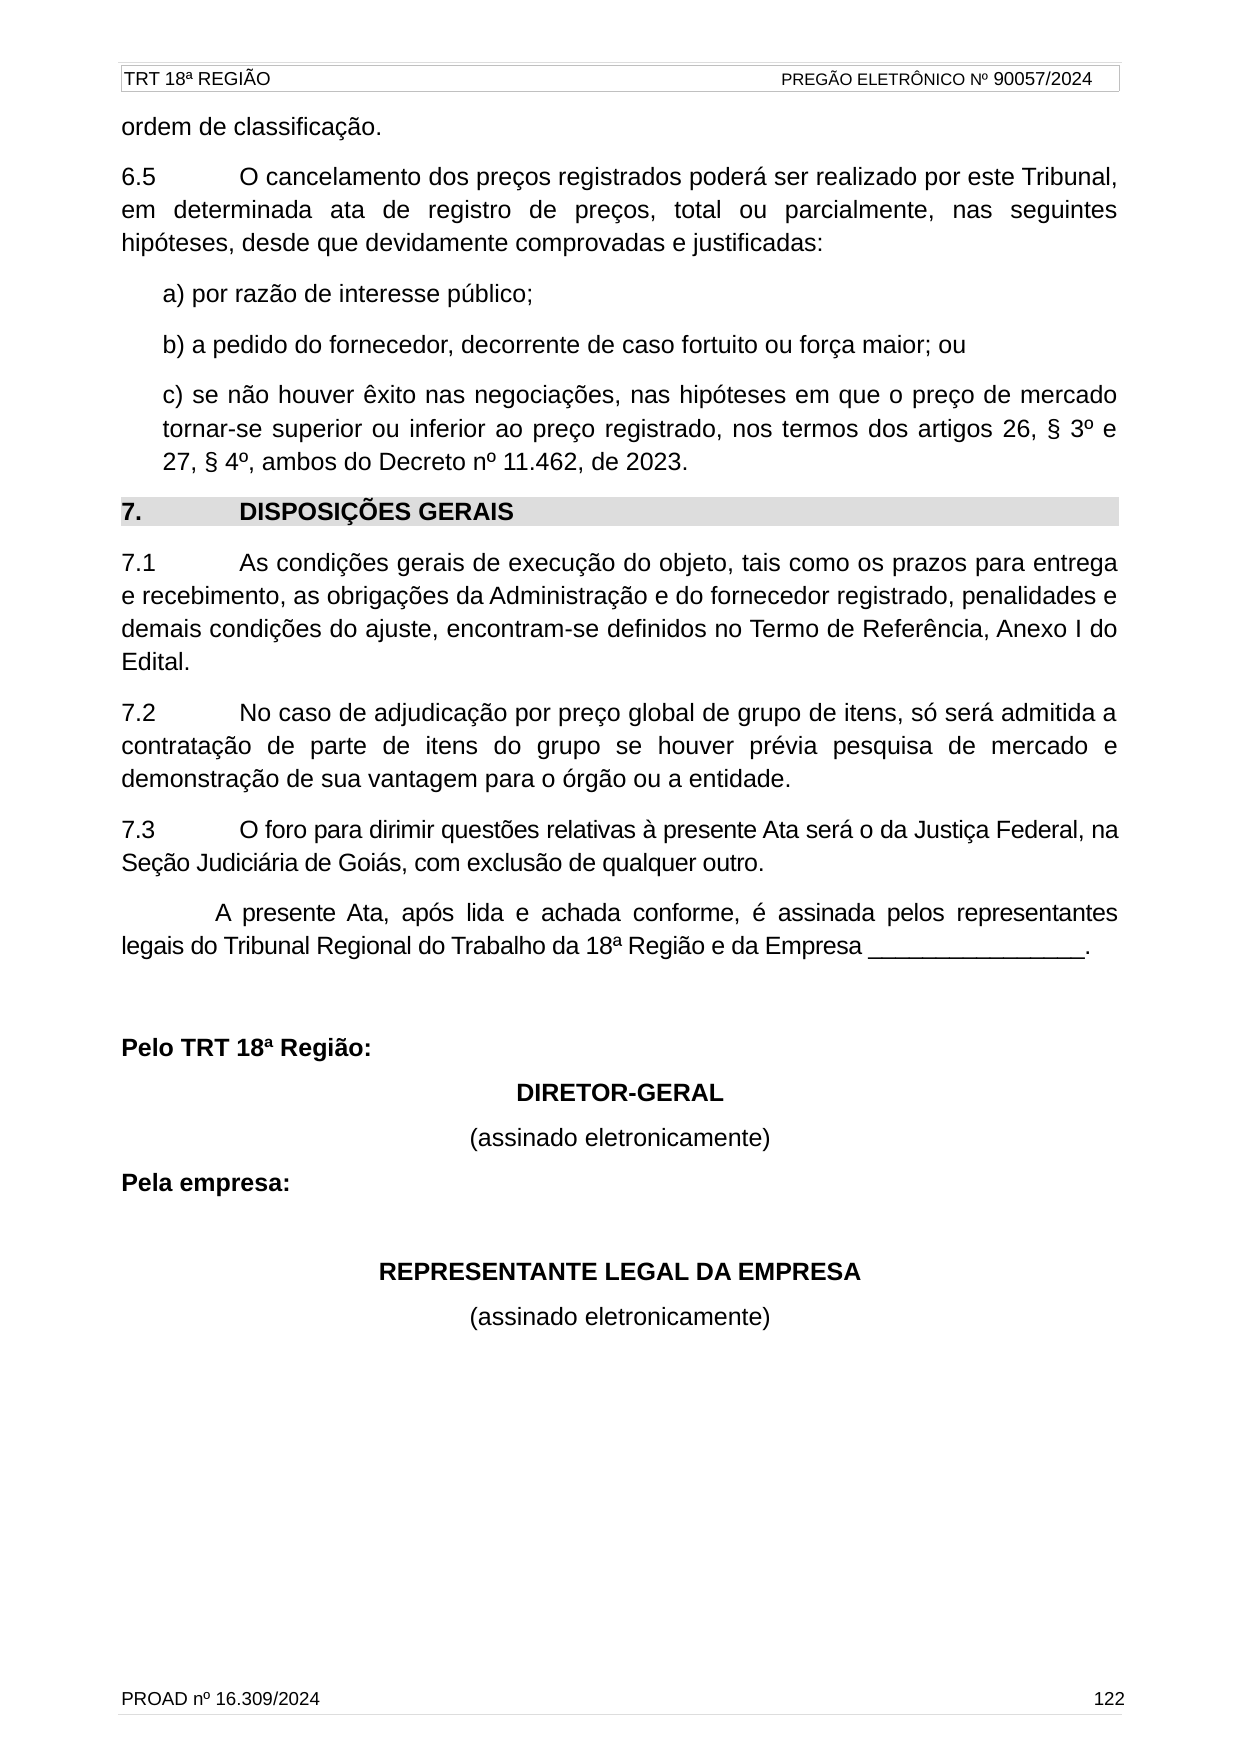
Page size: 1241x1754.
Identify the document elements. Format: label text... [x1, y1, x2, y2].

list 7.1 As condições gerais de execução do objeto, tais como os prazos para entrega e recebimento, as obrigações da Administração e do fornecedor registrado, penalidades e demais condições do ajuste, encontram-se definidos no Termo de Referência, Anexo I do Edital. [121, 548, 1119, 676]
list 7.2 No caso de adjudicação por preço global de grupo de itens, só será admitida a contratação de parte de itens do grupo se houver prévia pesquisa de mercado e demonstração de sua vantagem para o órgão ou a entidade. [121, 698, 1119, 793]
text DIRETOR-GERAL [121, 1078, 1119, 1106]
text REPRESENTANTE LEGAL DA EMPRESA [121, 1257, 1119, 1286]
list ordem de classificação. [121, 112, 1119, 140]
list b) a pedido do fornecedor, decorrente de caso fortuito ou força maior; ou [162, 330, 1119, 358]
text 7.3 O foro para dirimir questões relativas à presente Ata será o da Justiça Federal, na Seção Judiciária de Goiás, com exclusão de qualquer outro. [121, 814, 1119, 876]
list 7. DISPOSIÇÕES GERAIS [121, 497, 1119, 526]
list 6.5 O cancelamento dos preços registrados poderá ser realizado por este Tribunal, em determinada ata de registro de preços, total ou parcialmente, nas seguintes hipóteses, desde que devidamente comprovadas e justificadas: [121, 162, 1119, 257]
text Pela empresa: [121, 1167, 1119, 1196]
list a) por razão de interesse público; [162, 279, 1119, 308]
list c) se não houver êxito nas negociações, nas hipóteses em que o preço de mercado tornar-se superior ou inferior ao preço registrado, nos termos dos artigos 26, § 3º e 27, § 4º, ambos do Decreto nº 11.462, de 2023. [162, 381, 1119, 475]
text (assinado eletronicamente) [121, 1302, 1119, 1331]
text (assinado eletronicamente) [121, 1123, 1119, 1151]
text A presente Ata, após lida e achada conforme, é assinada pelos representantes legais do Tribunal Regional do Trabalho da 18ª Região e da Empresa ________________. [121, 898, 1119, 960]
text Pelo TRT 18ª Região: [121, 1033, 1119, 1062]
